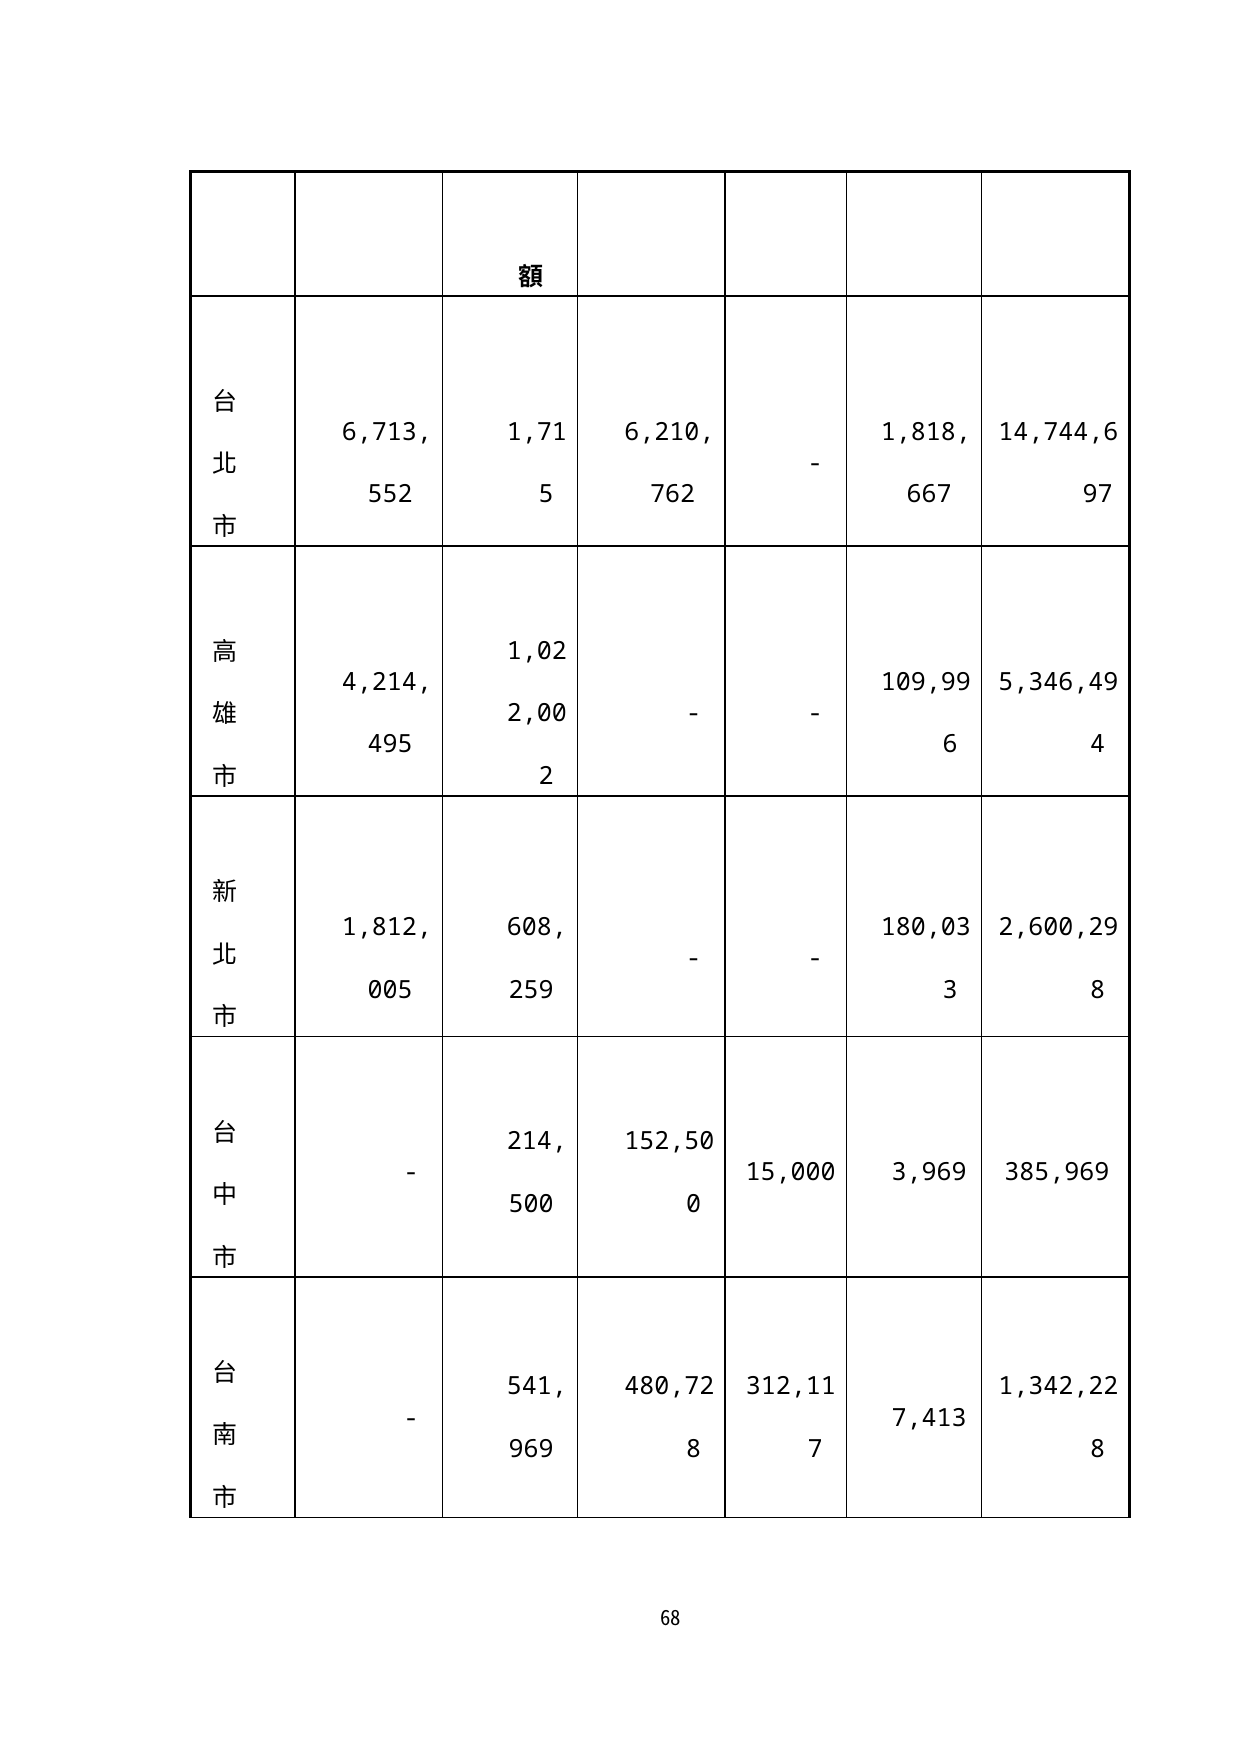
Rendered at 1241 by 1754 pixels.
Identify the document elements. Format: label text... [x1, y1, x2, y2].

table_cell 1,818,667 [847, 297, 981, 545]
table_cell - [726, 547, 846, 795]
table_cell 214,500 [443, 1037, 577, 1276]
table_cell 6,210,762 [578, 297, 724, 545]
table_cell 385,969 [982, 1037, 1128, 1276]
table_cell 2,600,298 [982, 797, 1128, 1036]
table_cell 312,117 [726, 1278, 846, 1516]
table_cell 高雄市 [192, 547, 294, 795]
table_header [982, 173, 1128, 295]
table_header [296, 173, 442, 295]
table_cell - [578, 797, 724, 1036]
table_cell 台南市 [192, 1278, 294, 1516]
table_cell - [578, 547, 724, 795]
table_cell 541,969 [443, 1278, 577, 1516]
table_header [847, 173, 981, 295]
table_cell 1,022,002 [443, 547, 577, 795]
table_cell 台中市 [192, 1037, 294, 1276]
table_header [726, 173, 846, 295]
table_header 額 [443, 173, 577, 295]
table_header [192, 173, 294, 295]
table_cell 152,500 [578, 1037, 724, 1276]
table_cell 1,812,005 [296, 797, 442, 1036]
table_header [578, 173, 724, 295]
table_cell 15,000 [726, 1037, 846, 1276]
table_cell 608,259 [443, 797, 577, 1036]
table_cell 1,342,228 [982, 1278, 1128, 1516]
table_cell - [296, 1037, 442, 1276]
table_cell 4,214,495 [296, 547, 442, 795]
table_cell - [726, 797, 846, 1036]
table_cell - [726, 297, 846, 545]
table_cell 5,346,494 [982, 547, 1128, 795]
table_cell 台北市 [192, 297, 294, 545]
table_cell 1,715 [443, 297, 577, 545]
table_cell 180,033 [847, 797, 981, 1036]
table_cell 新北市 [192, 797, 294, 1036]
table_cell 6,713,552 [296, 297, 442, 545]
table_cell - [296, 1278, 442, 1516]
table_cell 480,728 [578, 1278, 724, 1516]
table_cell 7,413 [847, 1278, 981, 1516]
table_cell 3,969 [847, 1037, 981, 1276]
table_cell 14,744,697 [982, 297, 1128, 545]
table_cell 109,996 [847, 547, 981, 795]
